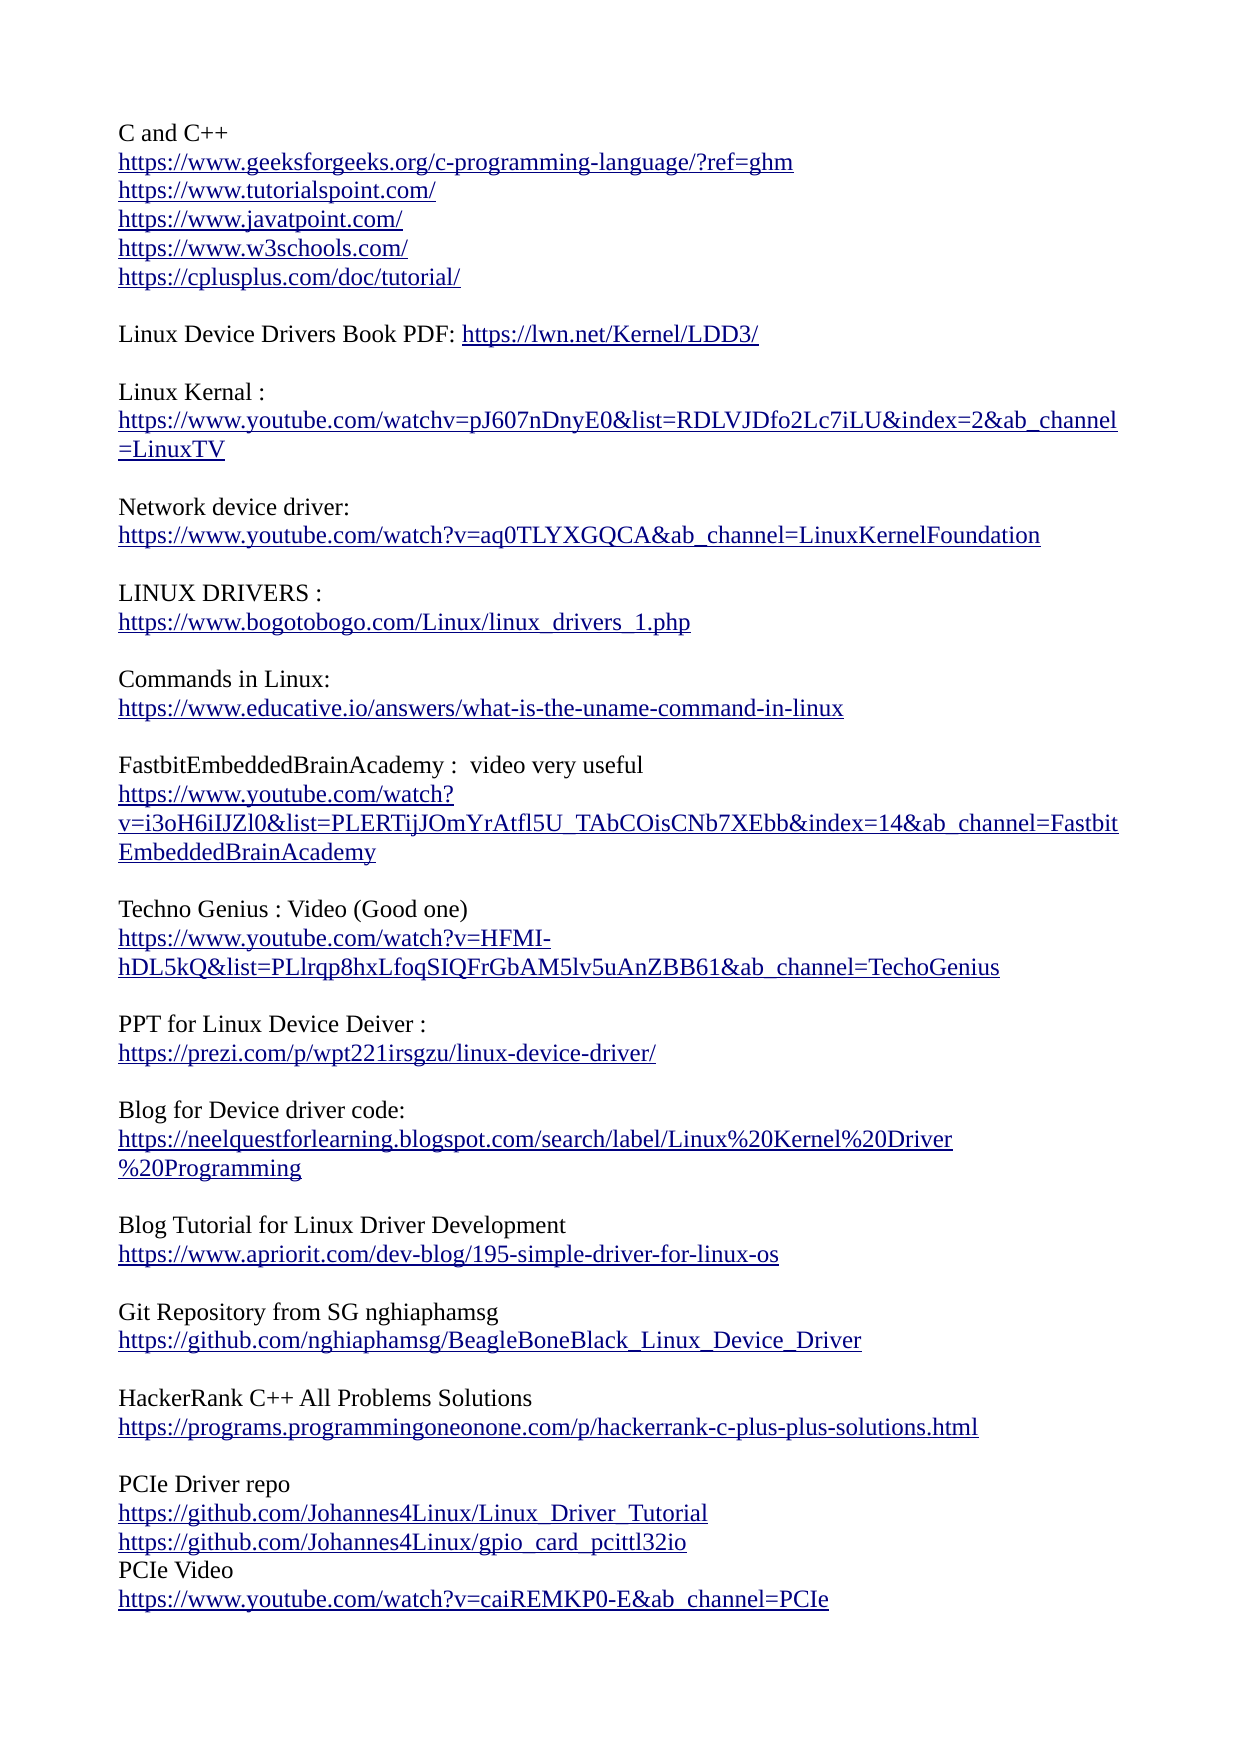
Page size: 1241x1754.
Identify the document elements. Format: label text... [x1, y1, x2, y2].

text PCIe Video [118, 1556, 1122, 1584]
text PCIe Driver repo [118, 1469, 1122, 1498]
text https://www.youtube.com/watch?v=caiREMKP0-E&ab_channel=PCIe [118, 1584, 1122, 1613]
text https://www.educative.io/answers/what-is-the-uname-command-in-linux [118, 693, 1122, 722]
text https://github.com/Johannes4Linux/Linux_Driver_Tutorial [118, 1498, 1122, 1527]
text https://github.com/Johannes4Linux/gpio_card_pcittl32io [118, 1527, 1122, 1556]
text Techno Genius : Video (Good one) [118, 894, 1122, 923]
text HackerRank C++ All Problems Solutions [118, 1383, 1122, 1412]
text https://www.youtube.com/watch?v=HFMI-hDL5kQ&list=PLlrqp8hxLfoqSIQFrGbAM5lv5uAnZBB61&ab_channel=TechoGenius [118, 923, 1122, 981]
text Network device driver: [118, 492, 1122, 521]
text PPT for Linux Device Deiver : [118, 1009, 1122, 1038]
text https://programs.programmingoneonone.com/p/hackerrank-c-plus-plus-solutions.html [118, 1412, 1122, 1441]
text https://github.com/nghiaphamsg/BeagleBoneBlack_Linux_Device_Driver [118, 1326, 1122, 1354]
text https://www.youtube.com/watch?v=aq0TLYXGQCA&ab_channel=LinuxKernelFoundation [118, 521, 1122, 549]
text https://prezi.com/p/wpt221irsgzu/linux-device-driver/ [118, 1038, 1122, 1067]
text https://www.apriorit.com/dev-blog/195-simple-driver-for-linux-os [118, 1239, 1122, 1268]
text https://www.javatpoint.com/ [118, 204, 1122, 233]
text https://www.tutorialspoint.com/ [118, 176, 1122, 204]
text Linux Kernal : https://www.youtube.com/watchv=pJ607nDnyE0&list=RDLVJDfo2Lc7iLU&index=2&ab_channel=LinuxTV [118, 377, 1122, 463]
text Commands in Linux: [118, 664, 1122, 693]
text https://neelquestforlearning.blogspot.com/search/label/Linux%20Kernel%20Driver%20Programming [118, 1124, 1122, 1182]
text Git Repository from SG nghiaphamsg [118, 1297, 1122, 1326]
text LINUX DRIVERS : [118, 578, 1122, 607]
text https://www.youtube.com/watch?v=i3oH6iIJZl0&list=PLERTijJOmYrAtfl5U_TAbCOisCNb7XEbb&index=14&ab_channel=FastbitEmbeddedBrainAcademy [118, 779, 1122, 866]
text Blog for Device driver code: [118, 1096, 1122, 1124]
text Blog Tutorial for Linux Driver Development [118, 1211, 1122, 1239]
text https://cplusplus.com/doc/tutorial/ [118, 262, 1122, 291]
text C and C++ [118, 118, 1122, 147]
text Linux Device Drivers Book PDF: https://lwn.net/Kernel/LDD3/ [118, 319, 1122, 348]
text https://www.bogotobogo.com/Linux/linux_drivers_1.php [118, 607, 1122, 636]
text https://www.w3schools.com/ [118, 233, 1122, 262]
text FastbitEmbeddedBrainAcademy : video very useful [118, 751, 1122, 779]
text https://www.geeksforgeeks.org/c-programming-language/?ref=ghm [118, 147, 1122, 176]
